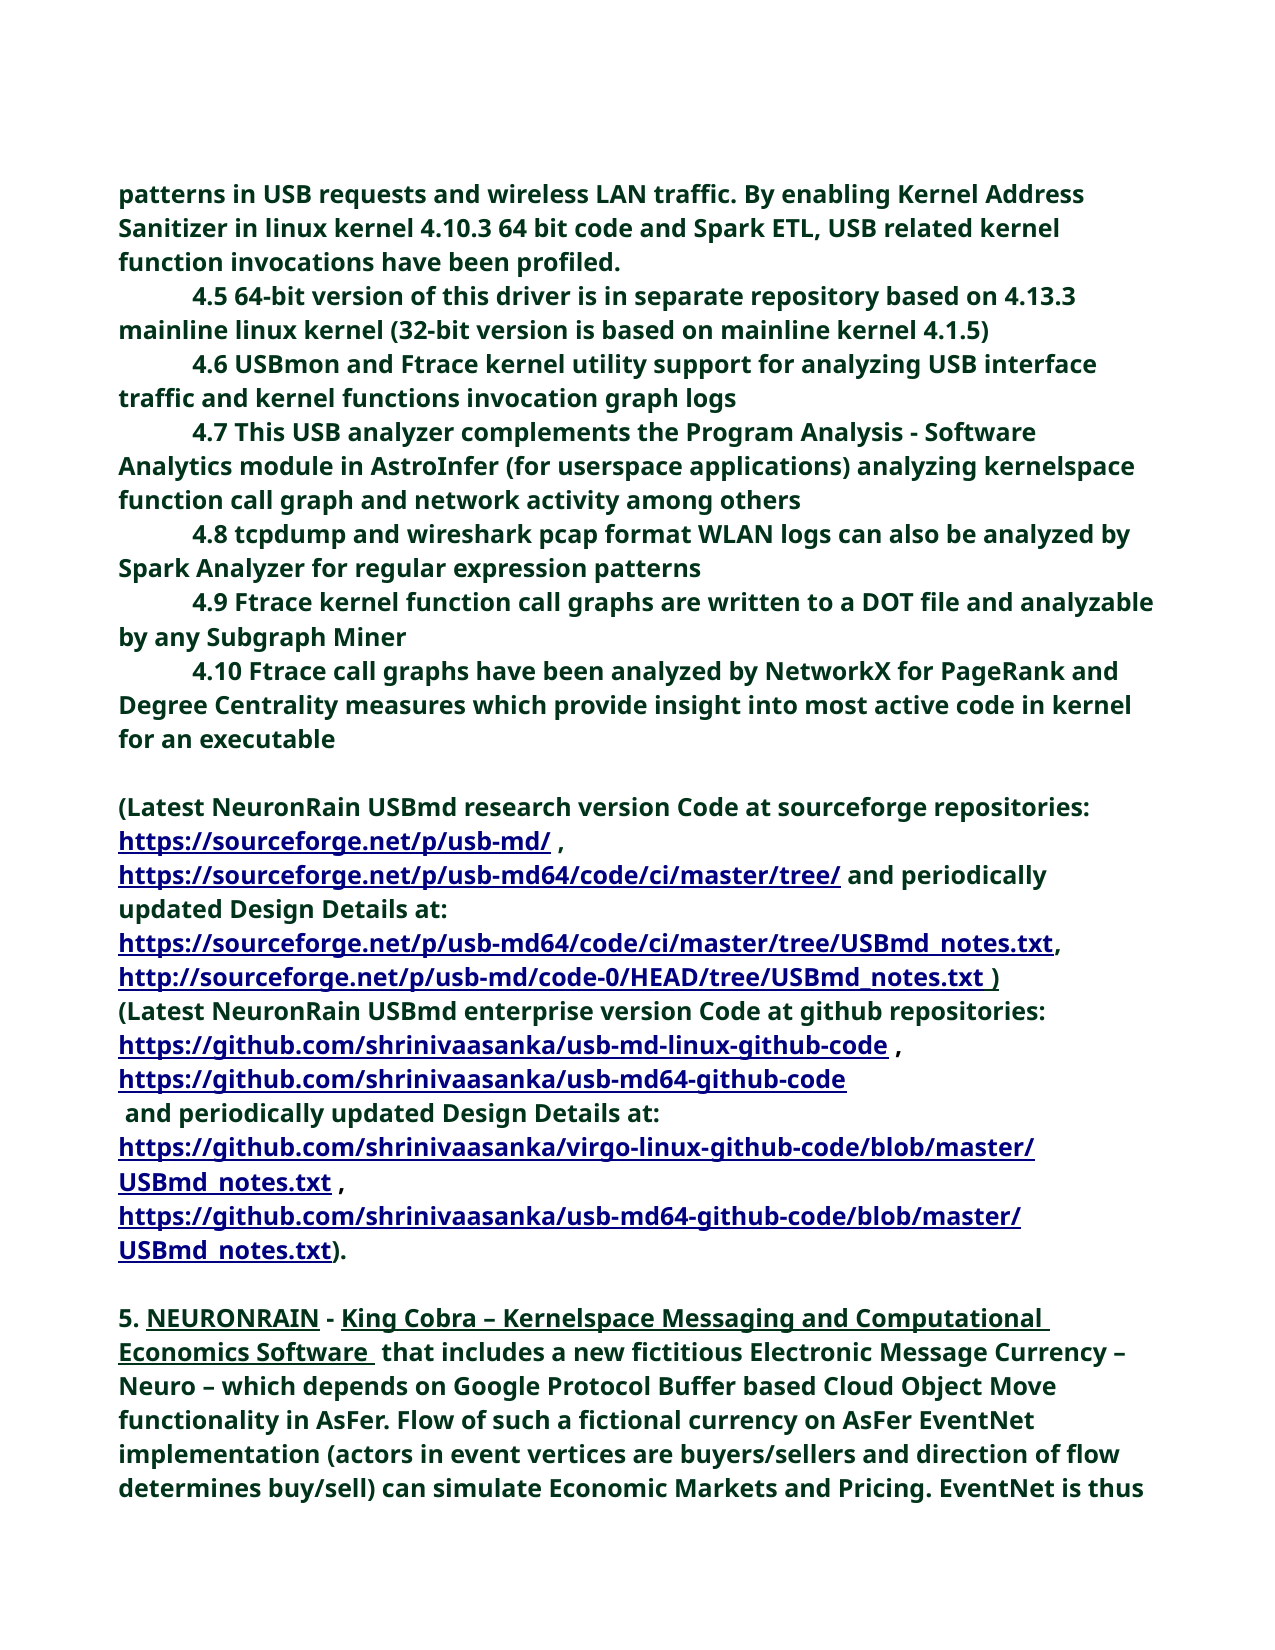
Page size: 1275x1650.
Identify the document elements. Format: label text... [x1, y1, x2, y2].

text 4.7 This USB analyzer complements the Program Analysis - Software Analytics module in AstroInfer (for userspace applications) analyzing kernelspace function call graph and network activity among others [118, 415, 1157, 517]
text patterns in USB requests and wireless LAN traffic. By enabling Kernel Address Sanitizer in linux kernel 4.10.3 64 bit code and Spark ETL, USB related kernel function invocations have been profiled. [118, 176, 1157, 278]
text https://sourceforge.net/p/usb-md64/code/ci/master/tree/USBmd_notes.txt, [118, 926, 1157, 960]
text http://sourceforge.net/p/usb-md/code-0/HEAD/tree/USBmd_notes.txt ) [118, 960, 1157, 994]
text 4.5 64-bit version of this driver is in separate repository based on 4.13.3 mainline linux kernel (32-bit version is based on mainline kernel 4.1.5) [118, 278, 1157, 347]
text and periodically updated Design Details at: https://github.com/shrinivaasanka/virgo-linux-github-code/blob/master/USBmd_notes.txt , https://github.com/shrinivaasanka/usb-md64-github-code/blob/master/USBmd_notes.txt). [118, 1096, 1157, 1266]
text (Latest NeuronRain USBmd enterprise version Code at github repositories: https://github.com/shrinivaasanka/usb-md-linux-github-code , https://github.com/shrinivaasanka/usb-md64-github-code [118, 994, 1157, 1096]
text 4.6 USBmon and Ftrace kernel utility support for analyzing USB interface traffic and kernel functions invocation graph logs [118, 347, 1157, 415]
text 5. NEURONRAIN - King Cobra – Kernelspace Messaging and Computational Economics Software that includes a new fictitious Electronic Message Currency – Neuro – which depends on Google Protocol Buffer based Cloud Object Move functionality in AsFer. Flow of such a fictional currency on AsFer EventNet implementation (actors in event vertices are buyers/sellers and direction of flow determines buy/sell) can simulate Economic Markets and Pricing. EventNet is thus [118, 1300, 1157, 1505]
text 4.8 tcpdump and wireshark pcap format WLAN logs can also be analyzed by Spark Analyzer for regular expression patterns [118, 517, 1157, 585]
text 4.10 Ftrace call graphs have been analyzed by NetworkX for PageRank and Degree Centrality measures which provide insight into most active code in kernel for an executable [118, 653, 1157, 755]
text (Latest NeuronRain USBmd research version Code at sourceforge repositories: https://sourceforge.net/p/usb-md/ , https://sourceforge.net/p/usb-md64/code/ci/master/tree/ and periodically updated Design Details at: [118, 789, 1157, 926]
text 4.9 Ftrace kernel function call graphs are written to a DOT file and analyzable by any Subgraph Miner [118, 585, 1157, 653]
